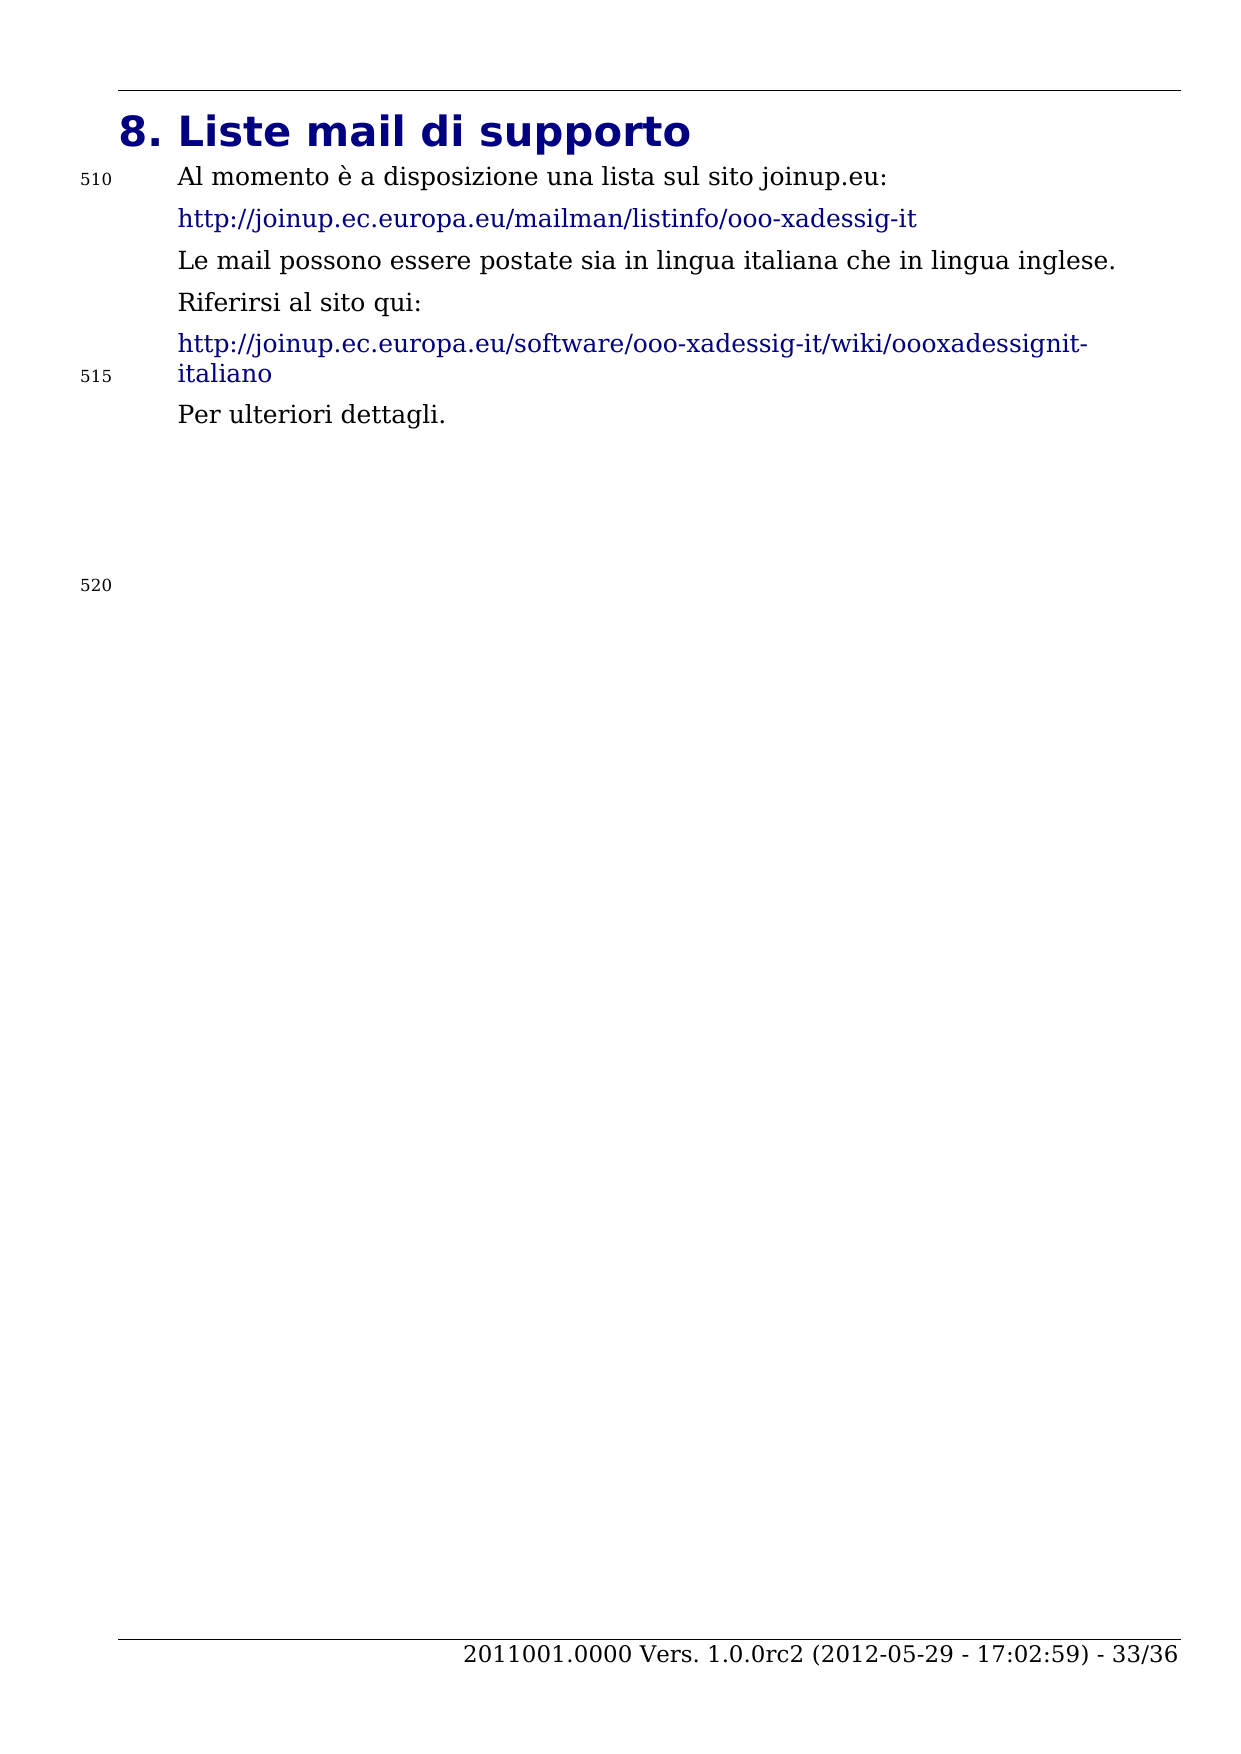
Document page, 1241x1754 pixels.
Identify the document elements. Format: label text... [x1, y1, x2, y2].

text http://joinup.ec.europa.eu/mailman/listinfo/ooo-xadessig-it [177, 204, 1181, 234]
text http://joinup.ec.europa.eu/software/ooo-xadessig-it/wiki/oooxadessignit-italiano [177, 330, 1181, 388]
subtitle Liste mail di supporto [118, 107, 1181, 156]
text Al momento è a disposizione una lista sul sito joinup.eu: [177, 163, 1181, 192]
text Per ulteriori dettagli. [177, 401, 1181, 430]
text Riferirsi al sito qui: [177, 288, 1181, 317]
text Le mail possono essere postate sia in lingua italiana che in lingua inglese. [177, 246, 1181, 275]
